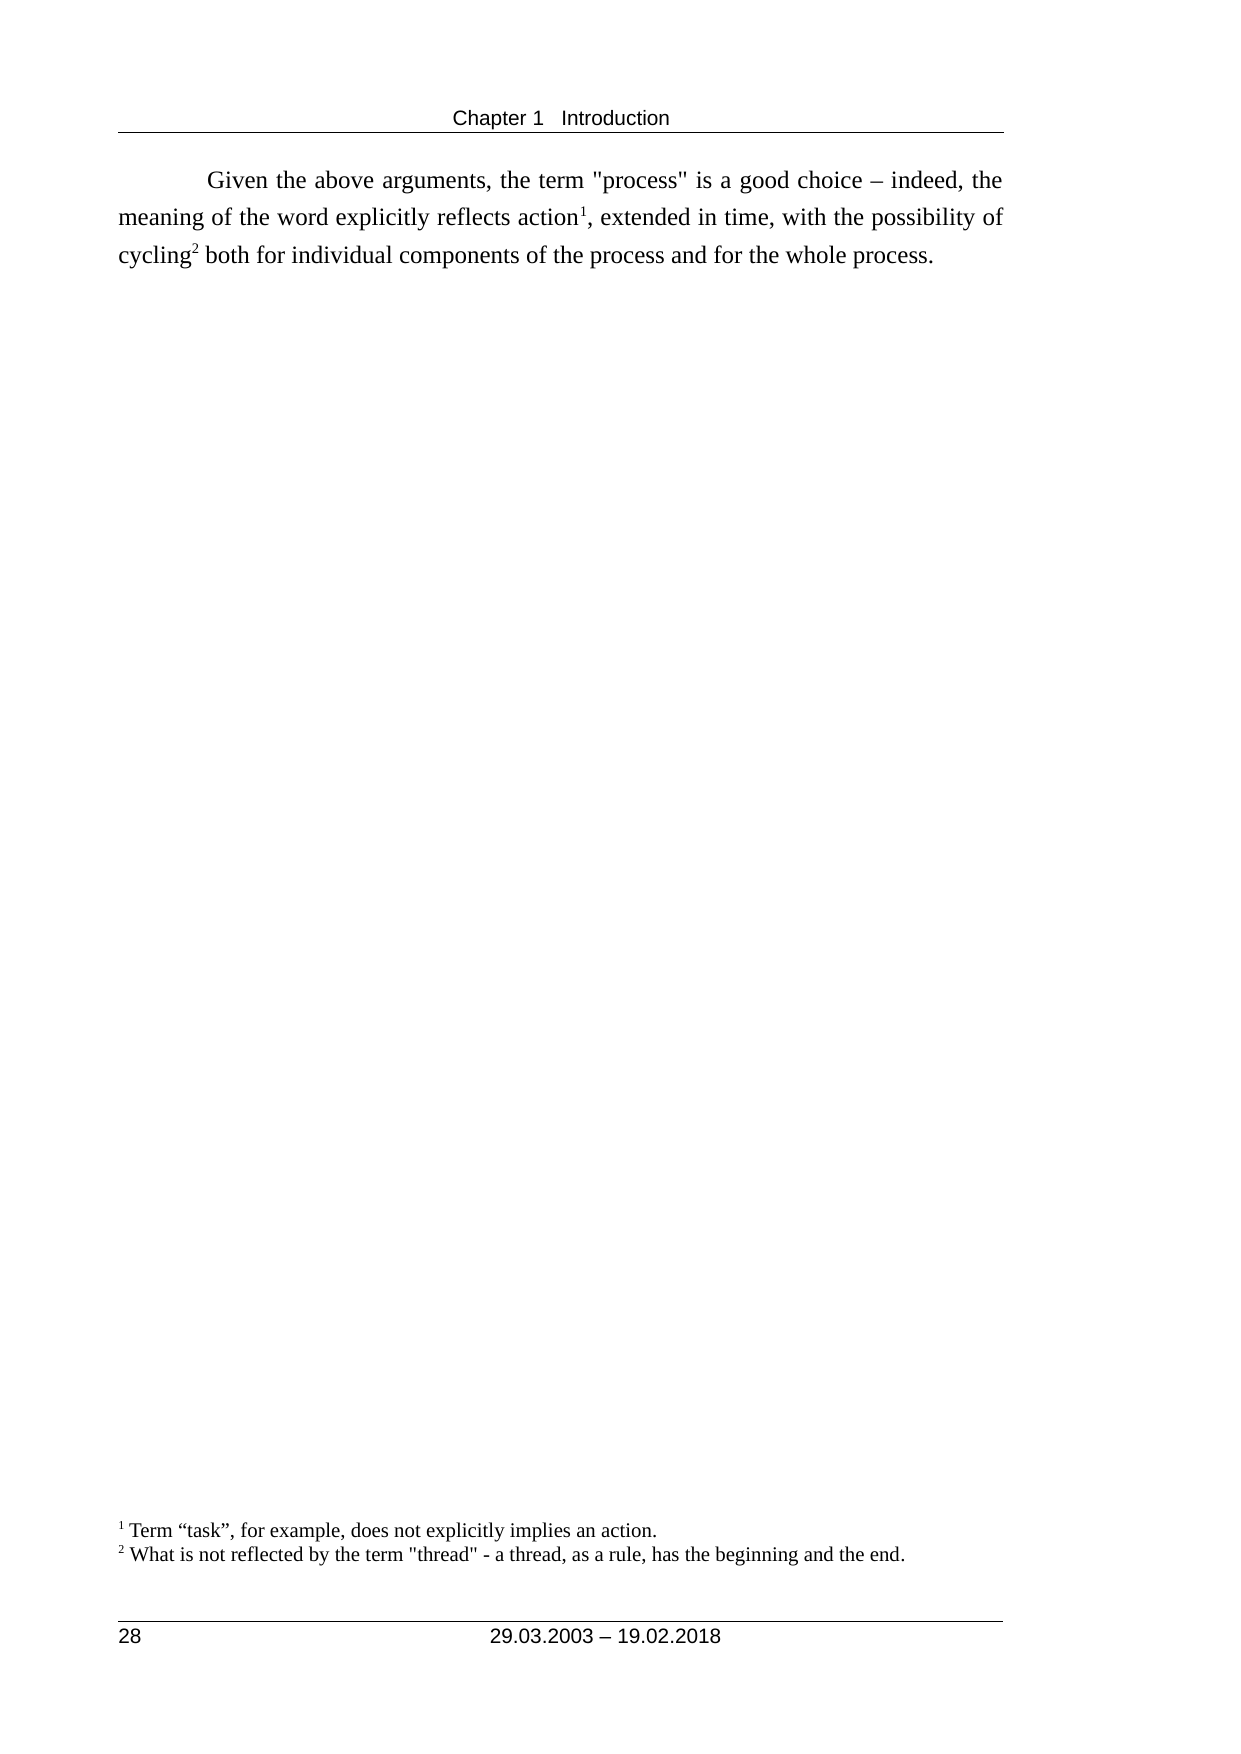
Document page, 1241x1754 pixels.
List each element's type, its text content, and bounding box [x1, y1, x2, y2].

text What is not reflected by the term "thread" - a thread, as a rule, has the beginning and the end. [118, 1542, 1004, 1566]
text Given the above arguments, the term "process" is a good choice – indeed, the meaning of the word explicitly reflects action, extended in time, with the possibility of cycling both for individual components of the process and for the whole process. [118, 165, 1004, 268]
text Term “task”, for example, does not explicitly implies an action. [118, 1518, 1004, 1542]
